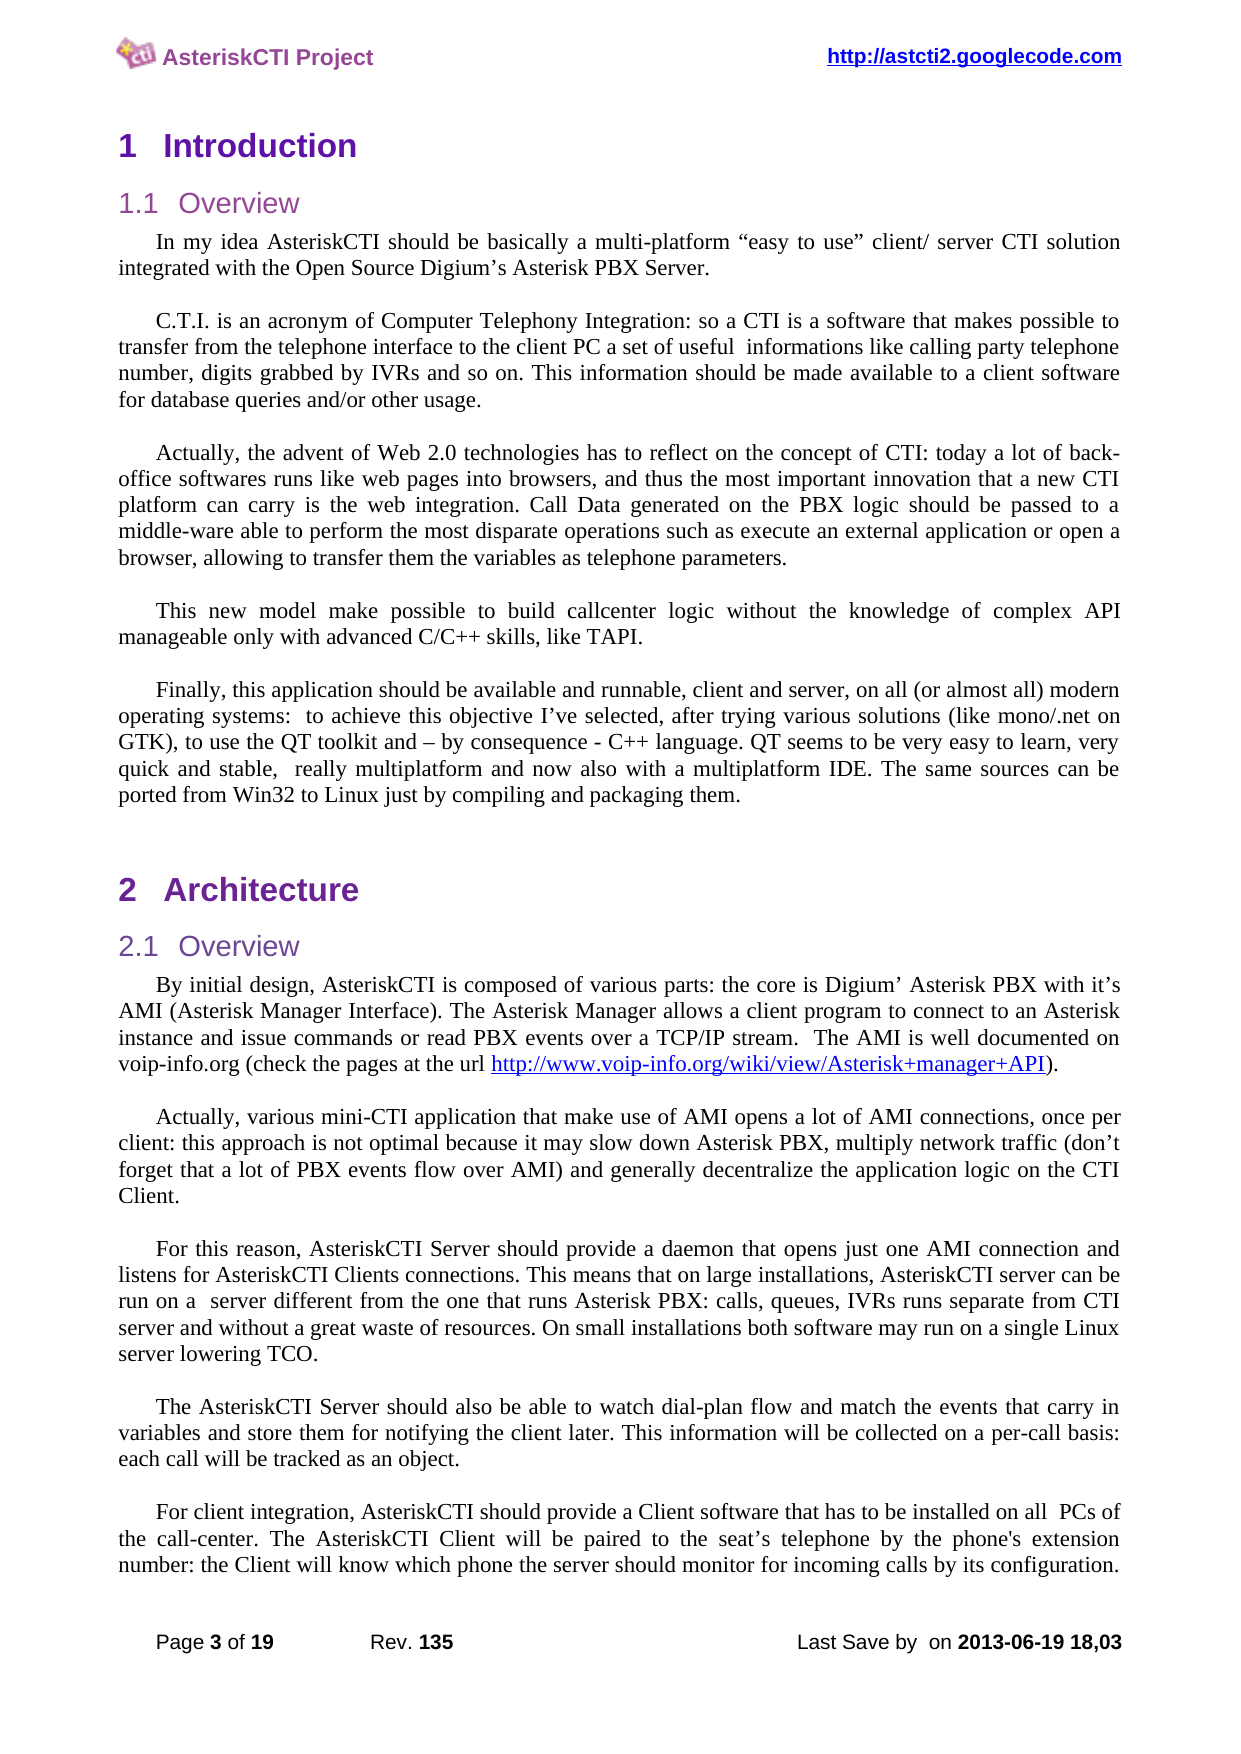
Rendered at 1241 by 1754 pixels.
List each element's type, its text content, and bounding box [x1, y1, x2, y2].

text Actually, the advent of Web 2.0 technologies has to reflect on the concept of CTI: today a lot of back-office softwares runs like web pages into browsers, and thus the most important innovation that a new CTI platform can carry is the web integration. Call Data generated on the PBX logic should be passed to a middle-ware able to perform the most disparate operations such as execute an external application or open a browser, allowing to transfer them the variables as telephone parameters. [118, 438, 1122, 570]
subtitle Overview [118, 929, 1122, 963]
text This new model make possible to build callcenter logic without the knowledge of complex API manageable only with advanced C/C++ skills, like TAPI. [118, 597, 1122, 649]
subtitle Overview [118, 186, 1122, 219]
text For client integration, AsteriskCTI should provide a Client software that has to be installed on all PCs of the call-center. The AsteriskCTI Client will be paired to the seat’s telephone by the phone's extension number: the Client will know which phone the server should monitor for incoming calls by its configuration. [118, 1498, 1122, 1577]
picture [116, 34, 157, 74]
text For this reason, AsteriskCTI Server should provide a daemon that opens just one AMI connection and listens for AsteriskCTI Clients connections. This means that on large installations, AsteriskCTI server can be run on a server different from the one that runs Asterisk PBX: calls, queues, IVRs runs separate from CTI server and without a great waste of resources. On small installations both software may run on a single Linux server lowering TCO. [118, 1235, 1122, 1366]
text C.T.I. is an acronym of Computer Telephony Integration: so a CTI is a software that makes possible to transfer from the telephone interface to the client PC a set of useful informations like calling party telephone number, digits grabbed by IVRs and so on. This information should be made available to a client software for database queries and/or other usage. [118, 307, 1122, 412]
text Actually, various mini-CTI application that make use of AMI opens a lot of AMI connections, once per client: this approach is not optimal because it may slow down Asterisk PBX, multiply network traffic (don’t forget that a lot of PBX events flow over AMI) and generally decentralize the application logic on the CTI Client. [118, 1103, 1122, 1208]
subtitle Introduction [118, 127, 1122, 165]
text In my idea AsteriskCTI should be basically a multi-platform “easy to use” client/ server CTI solution integrated with the Open Source Digium’s Asterisk PBX Server. [118, 228, 1122, 280]
text By initial design, AsteriskCTI is composed of various parts: the core is Digium’ Asterisk PBX with it’s AMI (Asterisk Manager Interface). The Asterisk Manager allows a client program to connect to an Asterisk instance and issue commands or read PBX events over a TCP/IP stream. The AMI is well documented on voip-info.org (check the pages at the url http://www.voip-info.org/wiki/view/Asterisk+manager+API). [118, 971, 1122, 1077]
text The AsteriskCTI Server should also be able to watch dial-plan flow and match the events that carry in variables and store them for notifying the client later. This information will be collected on a per-call basis: each call will be tracked as an object. [118, 1393, 1122, 1472]
text Finally, this application should be available and runnable, client and server, on all (or almost all) modern operating systems: to achieve this objective I’ve selected, after trying various solutions (like mono/.net on GTK), to use the QT toolkit and – by consequence - C++ language. QT seems to be very easy to learn, very quick and stable, really multiplatform and now also with a multiplatform IDE. The same sources can be ported from Win32 to Linux just by compiling and packaging them. [118, 676, 1122, 807]
subtitle Architecture [118, 870, 1122, 908]
